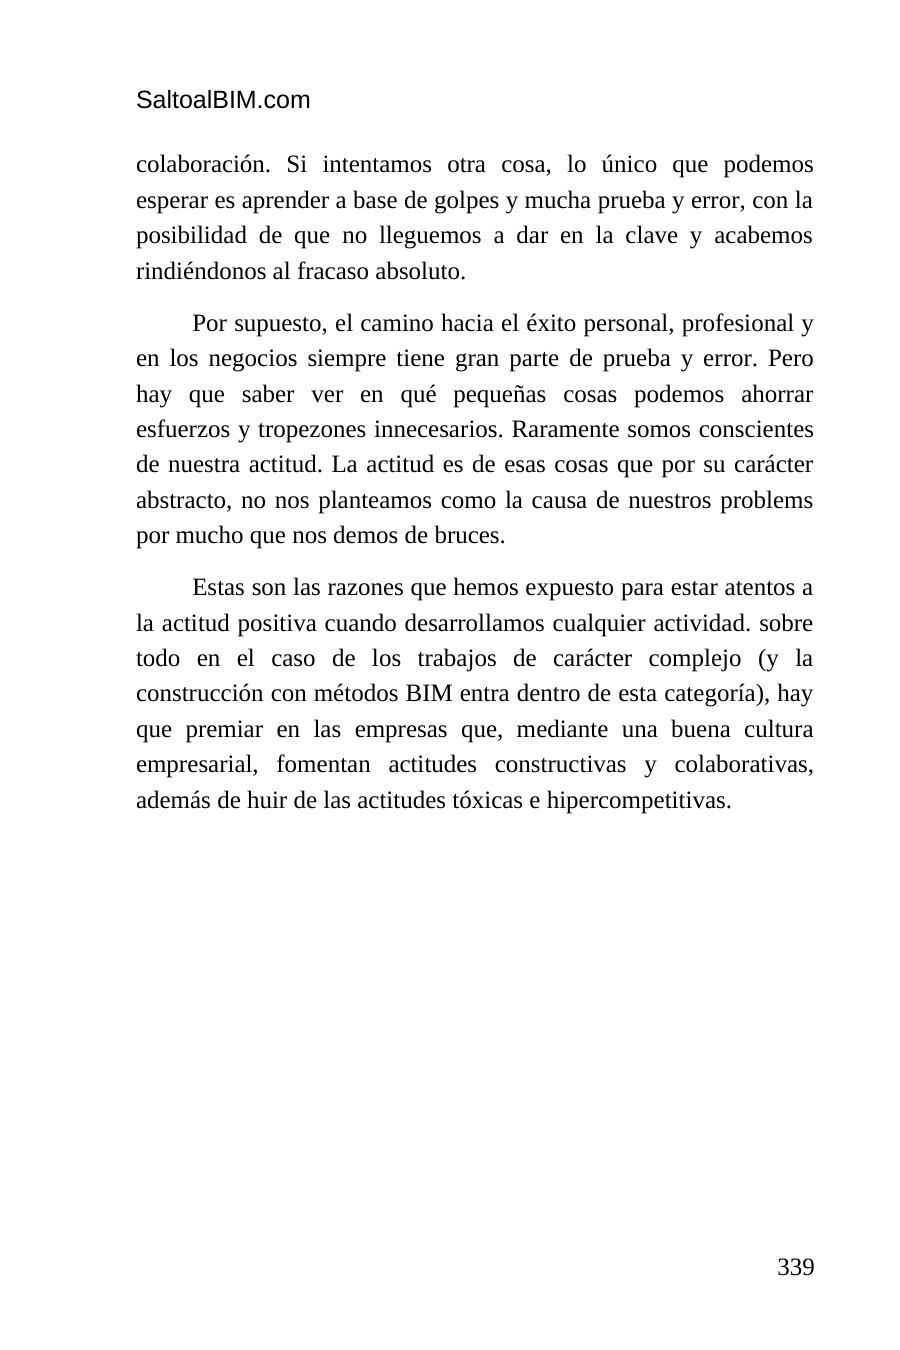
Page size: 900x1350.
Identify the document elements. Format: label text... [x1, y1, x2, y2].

text colaboración. Si intentamos otra cosa, lo único que podemos esperar es aprender a base de golpes y mucha prueba y error, con la posibilidad de que no lleguemos a dar en la clave y acabemos rindiéndonos al fracaso absoluto. [136, 144, 814, 286]
text Por supuesto, el camino hacia el éxito personal, profesional y en los negocios siempre tiene gran parte de prueba y error. Pero hay que saber ver en qué pequeñas cosas podemos ahorrar esfuerzos y tropezones innecesarios. Raramente somos conscientes de nuestra actitud. La actitud es de esas cosas que por su carácter abstracto, no nos planteamos como la causa de nuestros problems por mucho que nos demos de bruces. [136, 303, 814, 551]
text Estas son las razones que hemos expuesto para estar atentos a la actitud positiva cuando desarrollamos cualquier actividad. sobre todo en el caso de los trabajos de carácter complejo (y la construcción con métodos BIM entra dentro de esta categoría), hay que premiar en las empresas que, mediante una buena cultura empresarial, fomentan actitudes constructivas y colaborativas, además de huir de las actitudes tóxicas e hipercompetitivas. [136, 567, 814, 815]
